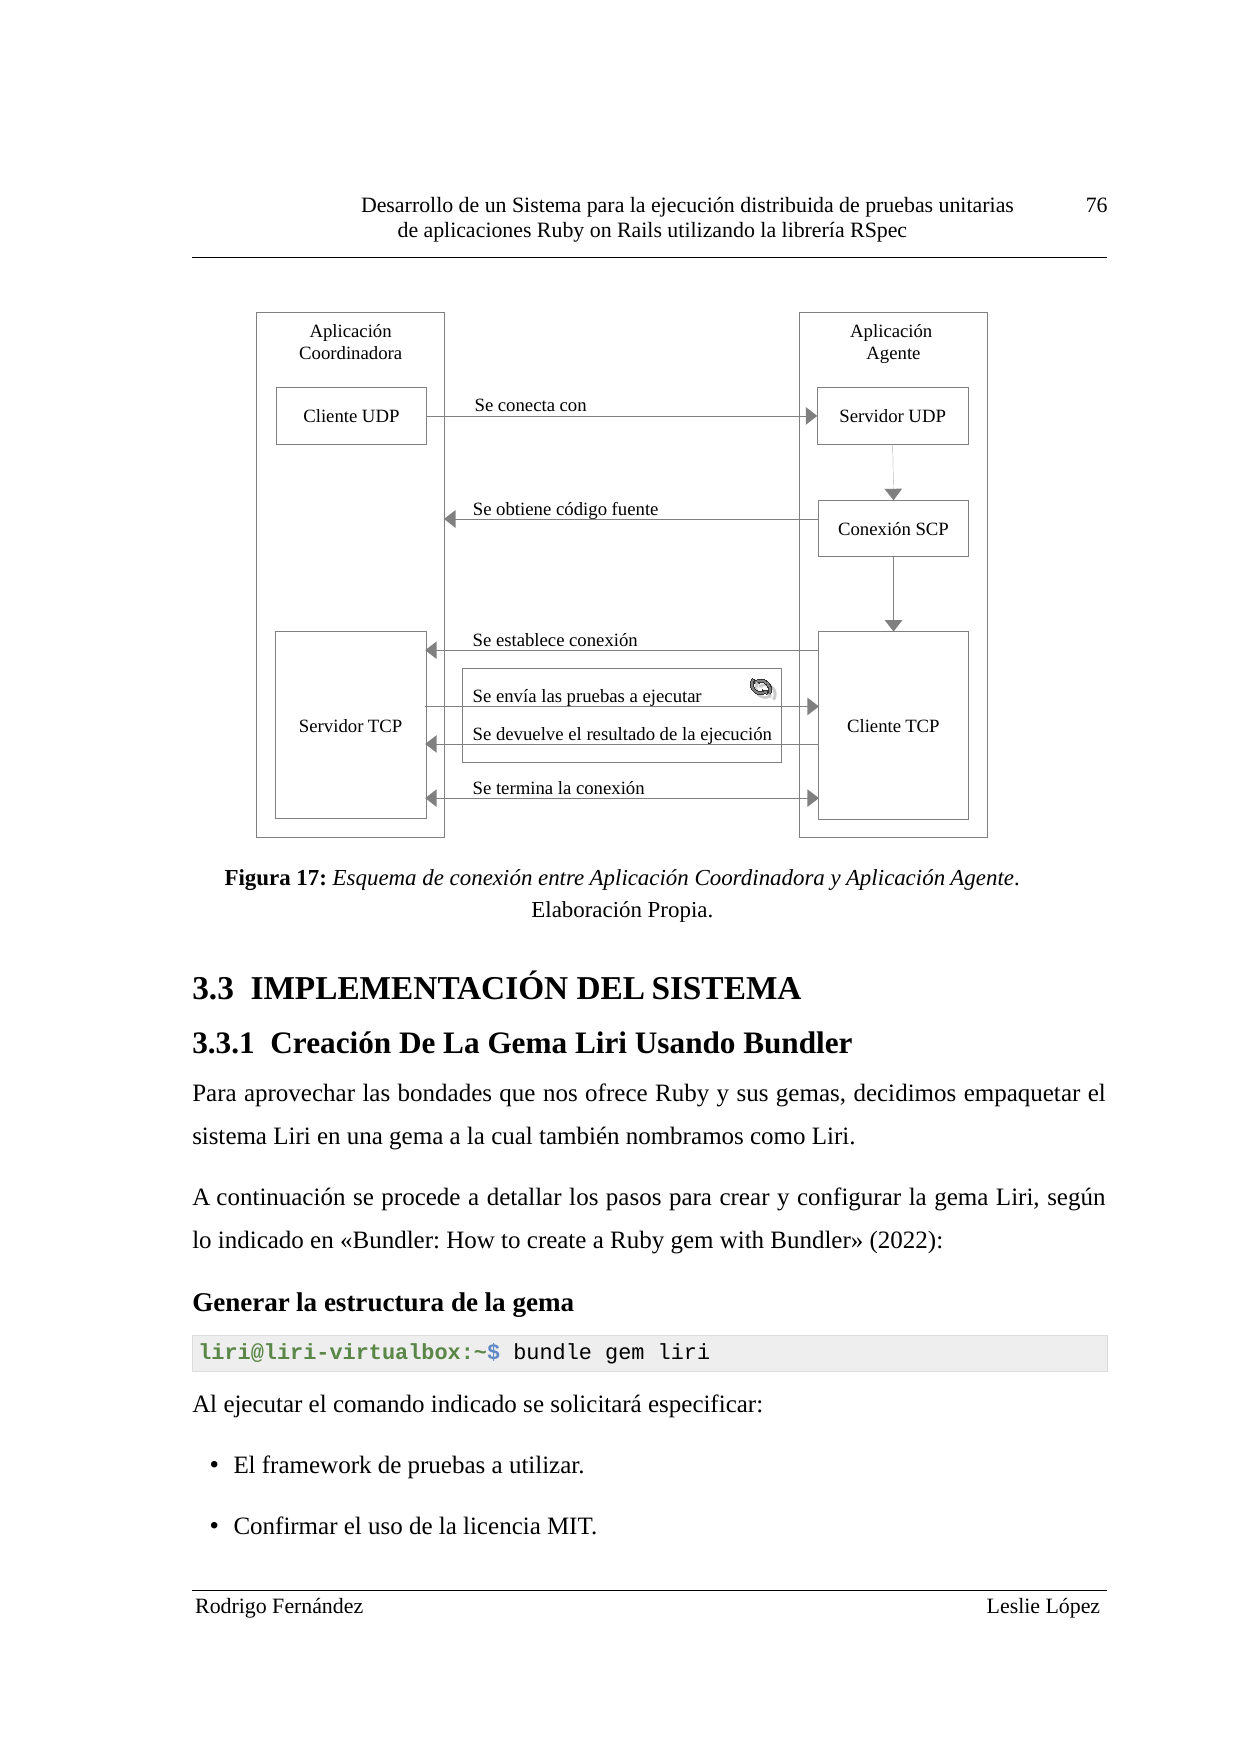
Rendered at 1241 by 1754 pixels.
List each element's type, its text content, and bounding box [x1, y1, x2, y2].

text A continuación se procede a detallar los pasos para crear y configurar la gema Liri, según lo indicado en «Bundler: How to create a Ruby gem with Bundler» (2022): [192, 1182, 1107, 1254]
list Confirmar el uso de la licencia MIT. [210, 1511, 1107, 1540]
text Para aprovechar las bondades que nos ofrece Ruby y sus gemas, decidimos empaquetar el sistema Liri en una gema a la cual también nombramos como Liri. [192, 1078, 1107, 1150]
text Al ejecutar el comando indicado se solicitará especificar: [192, 1389, 1107, 1418]
list El framework de pruebas a utilizar. [210, 1450, 1107, 1479]
text Elaboración Propia. [192, 897, 1052, 923]
subtitle Implementación del Sistema [192, 968, 1107, 1007]
text Generar la estructura de la gema [192, 1286, 1107, 1317]
text Figura 17: Esquema de conexión entre Aplicación Coordinadora y Aplicación Agente. [192, 864, 1052, 891]
text liri@liri-virtualbox:~$ bundle gem liri [193, 1336, 1107, 1371]
subtitle Creación de la Gema Liri usando Bundler [192, 1024, 1107, 1060]
